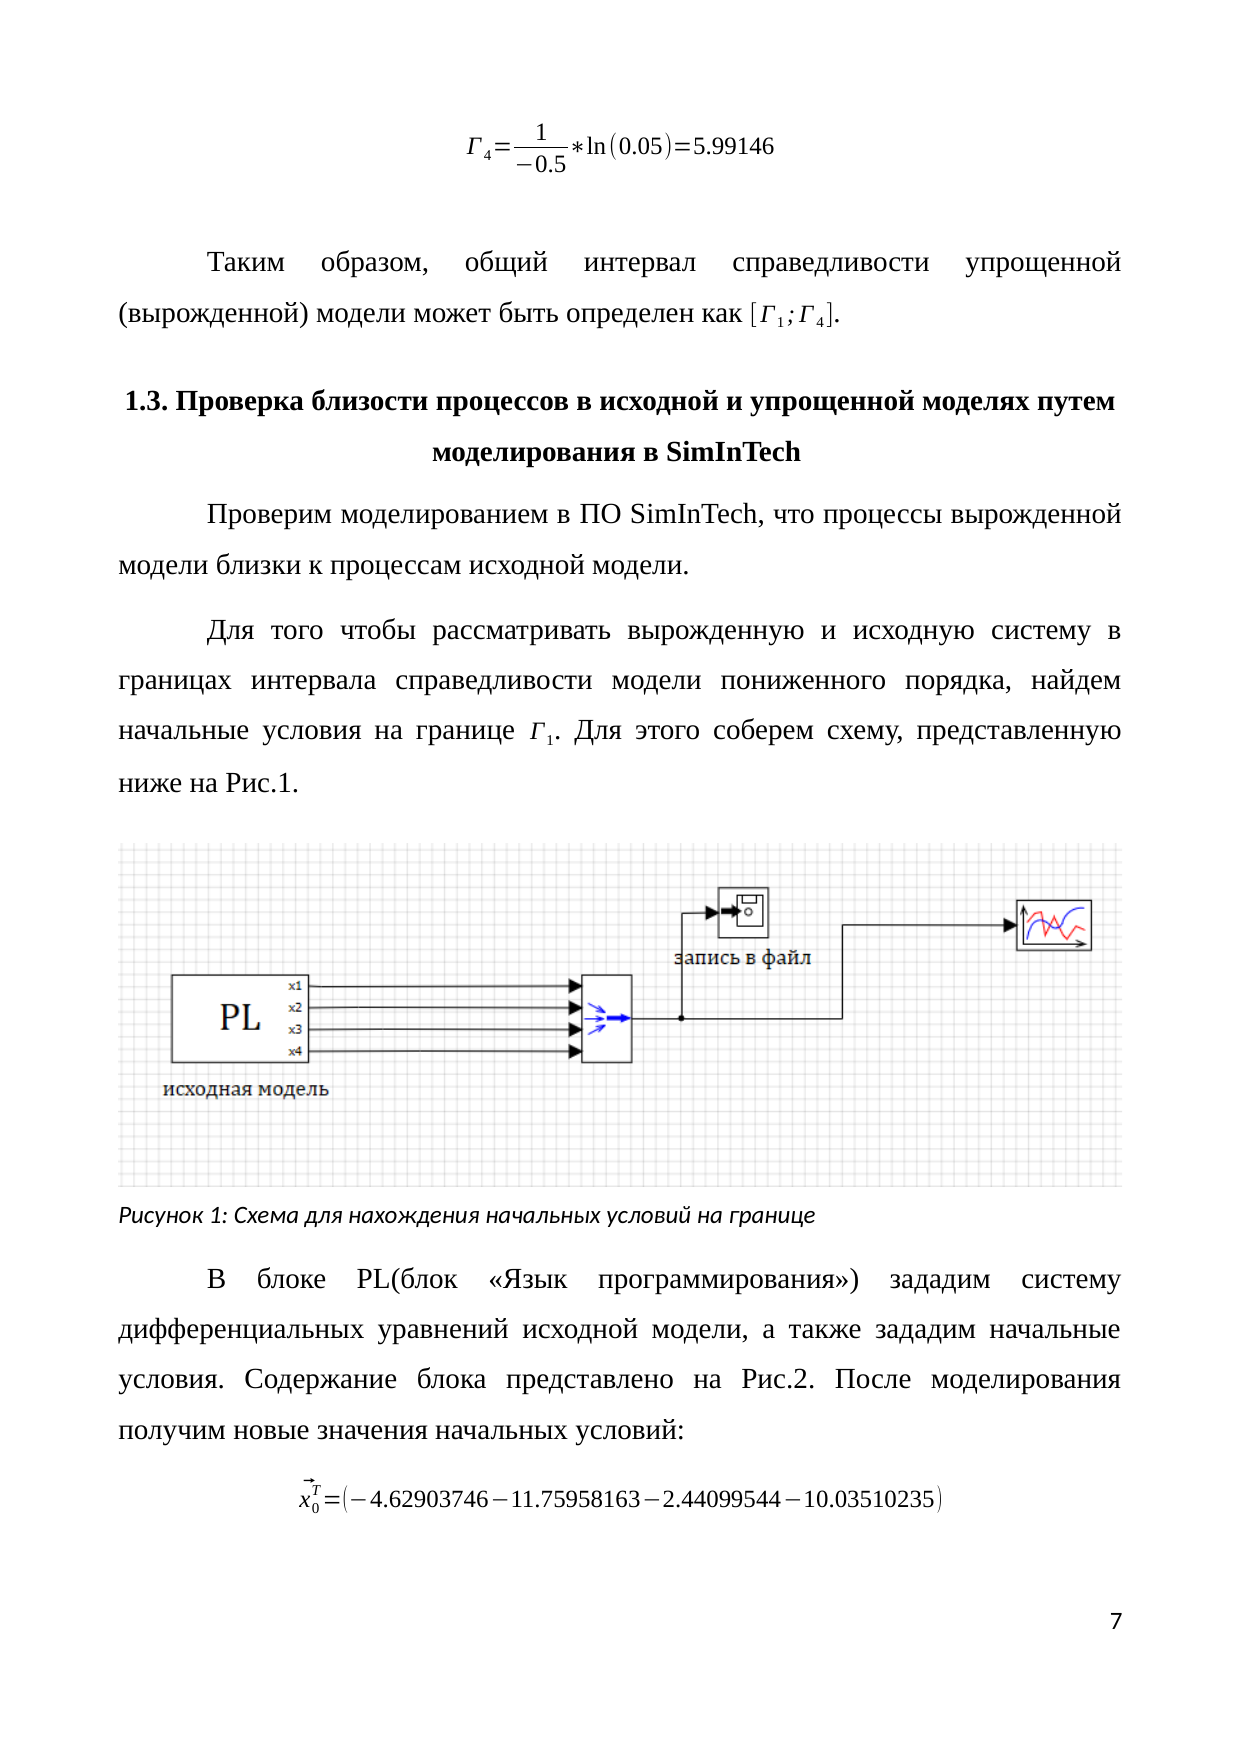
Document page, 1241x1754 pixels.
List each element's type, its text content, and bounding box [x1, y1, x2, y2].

subtitle 1.3. Проверка близости процессов в исходной и упрощенной моделях путем моделирования в SimInTech [118, 383, 1122, 467]
text Для того чтобы рассматривать вырожденную и исходную систему в границах интервала справедливости модели пониженного порядка, найдем начальные условия на границе . Для этого соберем схему, представленную ниже на Рис.1. [118, 612, 1122, 799]
text Рисунок 1: Схема для нахождения начальных условий на границе [118, 1187, 1122, 1229]
text Таким образом, общий интервал справедливости упрощенной (вырожденной) модели может быть определен как . [118, 244, 1122, 331]
text В блоке PL(блок «Язык программирования») зададим систему дифференциальных уравнений исходной модели, а также зададим начальные условия. Содержание блока представлено на Рис.2. После моделирования получим новые значения начальных условий: [118, 1261, 1122, 1445]
picture [118, 843, 1123, 1187]
text Проверим моделированием в ПО SimInTech, что процессы вырожденной модели близки к процессам исходной модели. [118, 497, 1122, 580]
